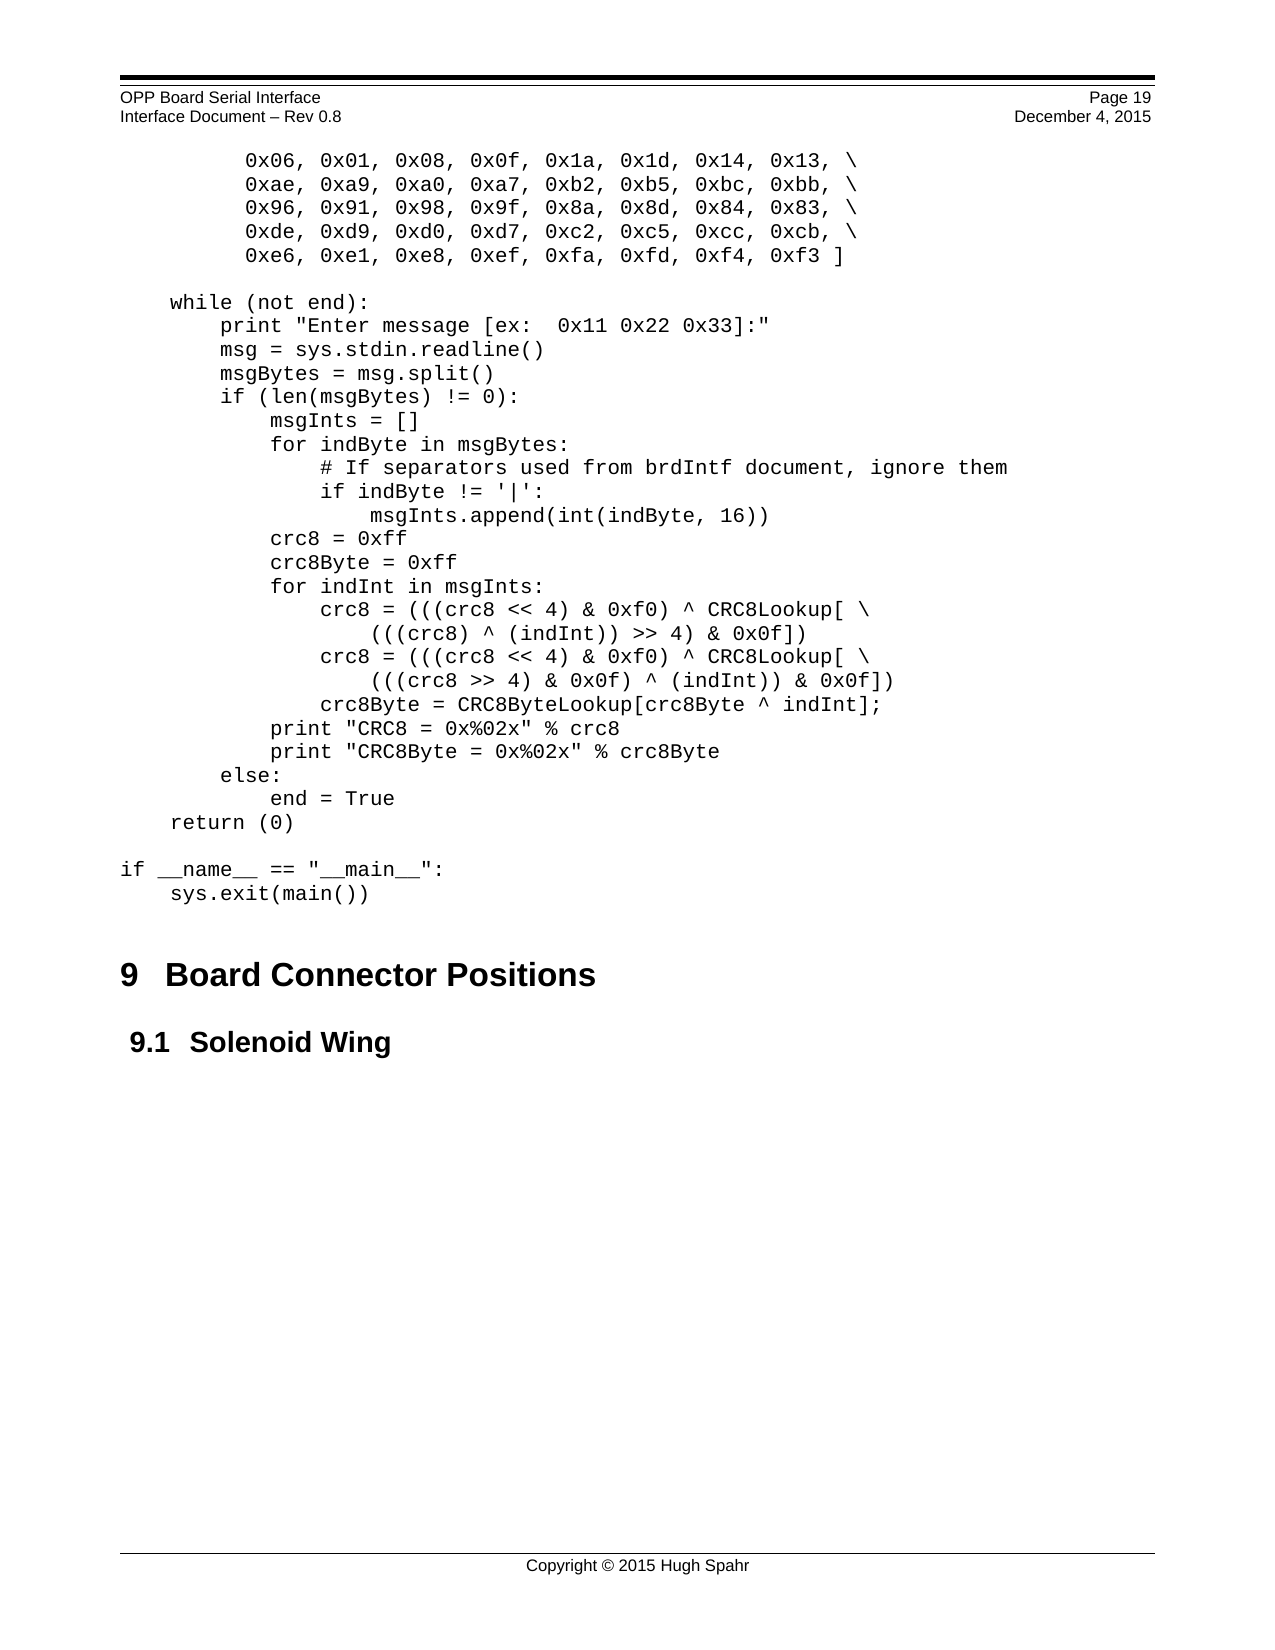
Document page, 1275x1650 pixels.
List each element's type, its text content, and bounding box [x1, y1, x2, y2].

text while (not end): [120, 292, 1155, 316]
text msgInts.append(int(indByte, 16)) [120, 505, 1155, 528]
text 0x96, 0x91, 0x98, 0x9f, 0x8a, 0x8d, 0x84, 0x83, \ [120, 197, 1155, 221]
text else: [120, 765, 1155, 788]
text crc8 = (((crc8 << 4) & 0xf0) ^ CRC8Lookup[ \ [120, 599, 1155, 623]
text msgInts = [] [120, 410, 1155, 434]
text (((crc8 >> 4) & 0x0f) ^ (indInt)) & 0x0f]) [120, 670, 1155, 694]
text print "CRC8Byte = 0x%02x" % crc8Byte [120, 741, 1155, 765]
subtitle Board Connector Positions [120, 955, 1155, 994]
text # If separators used from brdIntf document, ignore them [120, 457, 1155, 481]
text crc8 = (((crc8 << 4) & 0xf0) ^ CRC8Lookup[ \ [120, 647, 1155, 670]
text if indByte != '|': [120, 481, 1155, 505]
text if (len(msgBytes) != 0): [120, 386, 1155, 410]
text 0xe6, 0xe1, 0xe8, 0xef, 0xfa, 0xfd, 0xf4, 0xf3 ] [120, 244, 1155, 268]
text return (0) [120, 812, 1155, 836]
text 0xde, 0xd9, 0xd0, 0xd7, 0xc2, 0xc5, 0xcc, 0xcb, \ [120, 221, 1155, 244]
text print "Enter message [ex: 0x11 0x22 0x33]:" [120, 316, 1155, 339]
text for indByte in msgBytes: [120, 434, 1155, 457]
text print "CRC8 = 0x%02x" % crc8 [120, 717, 1155, 741]
text if __name__ == "__main__": [120, 859, 1155, 883]
text for indInt in msgInts: [120, 576, 1155, 599]
text crc8Byte = 0xff [120, 552, 1155, 576]
text sys.exit(main()) [120, 883, 1155, 907]
text (((crc8) ^ (indInt)) >> 4) & 0x0f]) [120, 623, 1155, 647]
text msgBytes = msg.split() [120, 363, 1155, 386]
text 0x06, 0x01, 0x08, 0x0f, 0x1a, 0x1d, 0x14, 0x13, \ [120, 150, 1155, 174]
subtitle Solenoid Wing [129, 1025, 1155, 1058]
text crc8 = 0xff [120, 528, 1155, 552]
text crc8Byte = CRC8ByteLookup[crc8Byte ^ indInt]; [120, 694, 1155, 717]
text 0xae, 0xa9, 0xa0, 0xa7, 0xb2, 0xb5, 0xbc, 0xbb, \ [120, 174, 1155, 197]
text msg = sys.stdin.readline() [120, 339, 1155, 363]
text end = True [120, 788, 1155, 812]
